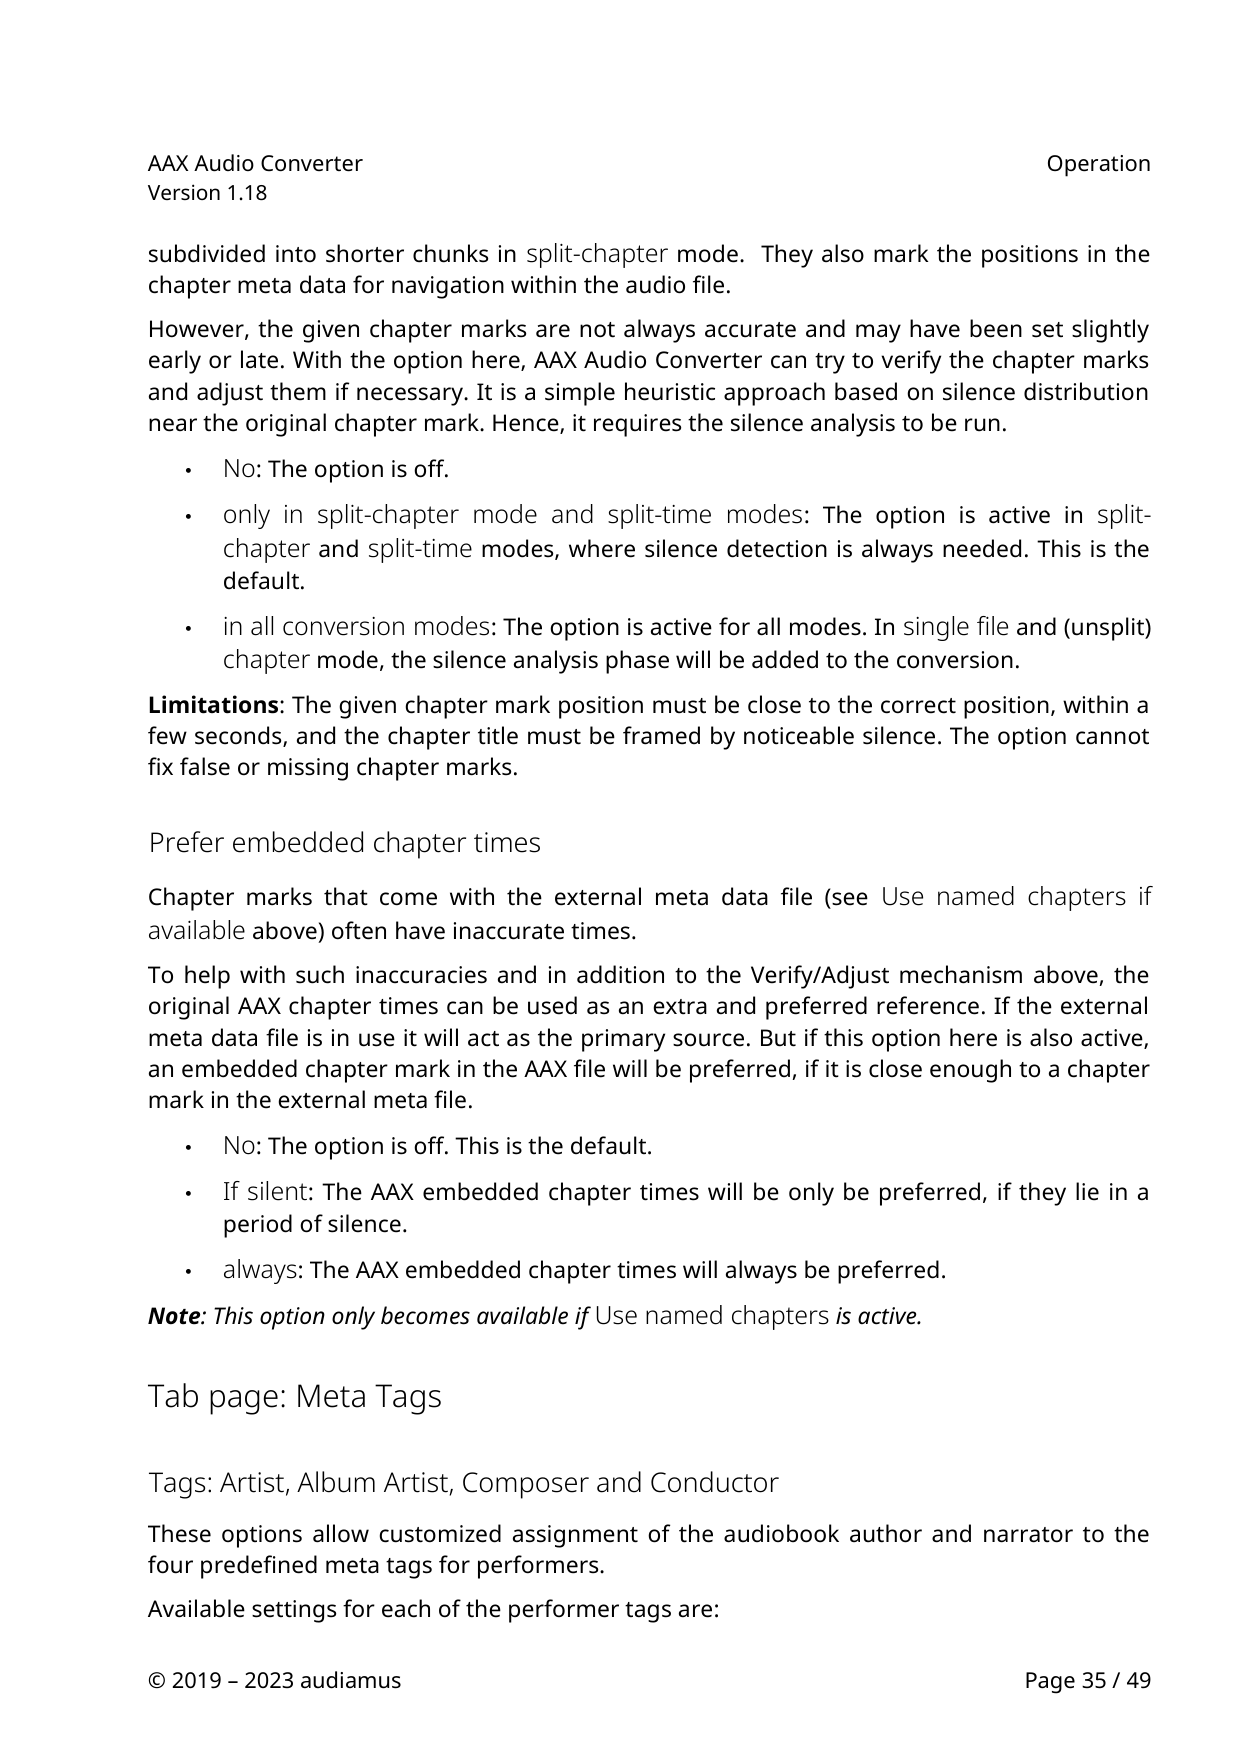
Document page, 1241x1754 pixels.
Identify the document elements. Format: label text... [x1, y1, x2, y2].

text However, the given chapter marks are not always accurate and may have been set slightly early or late. With the option here, AAX Audio Converter can try to verify the chapter marks and adjust them if necessary. It is a simple heuristic approach based on silence distribution near the original chapter mark. Hence, it requires the silence analysis to be run. [148, 313, 1152, 438]
text subdivided into shorter chunks in split-chapter mode. They also mark the positions in the chapter meta data for navigation within the audio file. [148, 235, 1152, 301]
list If silent: The AAX embedded chapter times will be only be preferred, if they lie in a period of silence. [185, 1174, 1152, 1239]
text These options allow customized assignment of the audiobook author and narrator to the four predefined meta tags for performers. [148, 1518, 1152, 1581]
text Chapter marks that come with the external meta data file (see Use named chapters if available above) often have inaccurate times. [148, 879, 1152, 947]
text Limitations: The given chapter mark position must be close to the correct position, within a few seconds, and the chapter title must be framed by noticeable silence. The option cannot fix false or missing chapter marks. [148, 688, 1152, 782]
list always: The AAX embedded chapter times will always be preferred. [185, 1252, 1152, 1286]
list only in split-chapter mode and split-time modes: The option is active in split-chapter and split-time modes, where silence detection is always needed. This is the default. [185, 497, 1152, 596]
subtitle Prefer embedded chapter times [142, 824, 1152, 861]
list No: The option is off. [185, 450, 1152, 484]
text Note: This option only becomes available if Use named chapters is active. [148, 1298, 1152, 1332]
text Available settings for each of the performer tags are: [148, 1593, 1152, 1624]
subtitle Tab page: Meta Tags [148, 1374, 1152, 1416]
list No: The option is off. This is the default. [185, 1128, 1152, 1162]
list in all conversion modes: The option is active for all modes. In single file and (unsplit) chapter mode, the silence analysis phase will be added to the conversion. [185, 608, 1152, 676]
subtitle Tags: Artist, Album Artist, Composer and Conductor [142, 1464, 1152, 1500]
text To help with such inaccuracies and in addition to the Verify/Adjust mechanism above, the original AAX chapter times can be used as an extra and preferred reference. If the external meta data file is in use it will act as the primary source. But if this option here is also active, an embedded chapter mark in the AAX file will be preferred, if it is close enough to a chapter mark in the external meta file. [148, 959, 1152, 1115]
